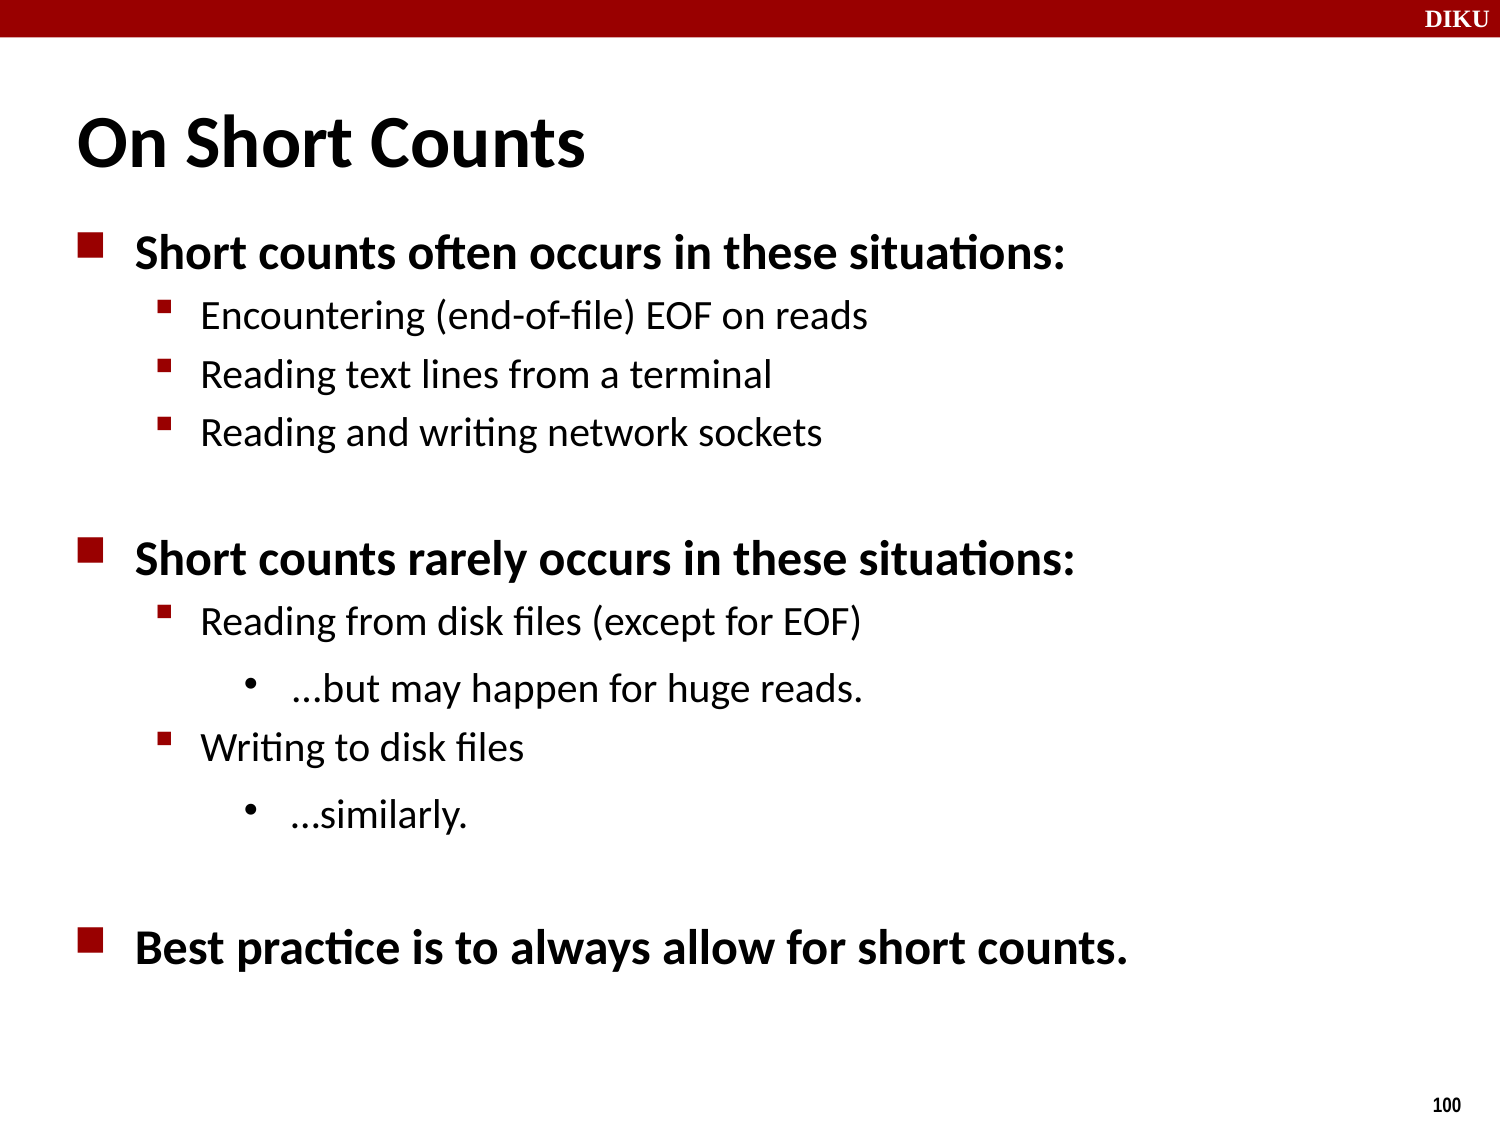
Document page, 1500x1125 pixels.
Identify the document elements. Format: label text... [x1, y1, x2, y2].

text_box On Short Counts [62, 75, 1308, 200]
text_box Short counts often occurs in these situations: Encountering (end-of-file) EOF on reads Reading text lines from a terminal Reading and writing network sockets Short counts rarely occurs in these situations: Reading from disk files (except for EOF) ...but may happen for huge reads. Writing to disk files …similarly. Best practice is to always allow for short counts. [63, 212, 1359, 1028]
